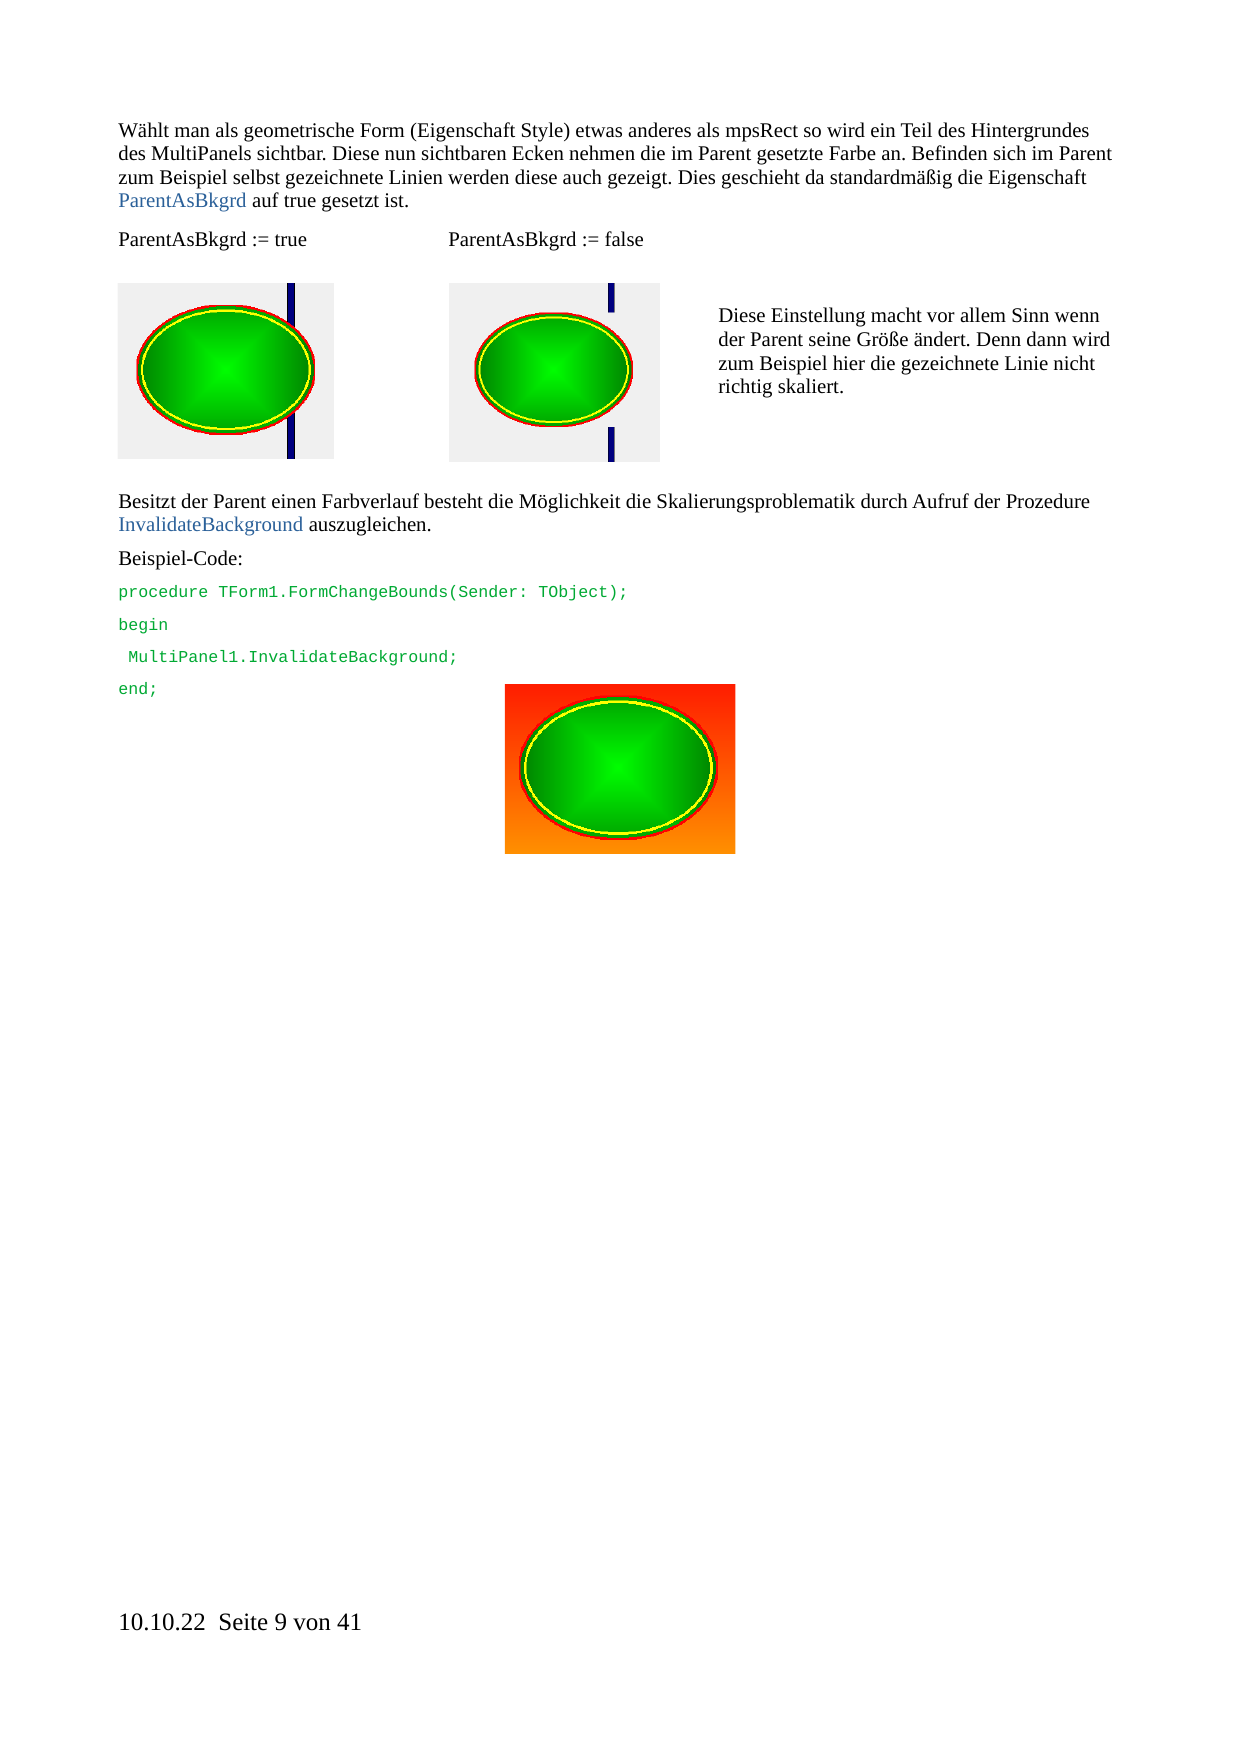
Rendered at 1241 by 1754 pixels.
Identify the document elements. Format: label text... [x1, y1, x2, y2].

text MultiPanel1.InvalidateBackground; [118, 648, 1122, 666]
picture [504, 684, 736, 854]
picture [117, 283, 334, 459]
text procedure TForm1.FormChangeBounds(Sender: TObject); [118, 583, 1122, 601]
text Wählt man als geometrische Form (Eigenschaft Style) etwas anderes als mpsRect so wird ein Teil des Hintergrundes des MultiPanels sichtbar. Diese nun sichtbaren Ecken nehmen die im Parent gesetzte Farbe an. Befinden sich im Parent zum Beispiel selbst gezeichnete Linien werden diese auch gezeigt. Dies geschieht da standardmäßig die Eigenschaft ParentAsBkgrd auf true gesetzt ist. [118, 118, 1122, 213]
text begin [118, 616, 1122, 633]
text Besitzt der Parent einen Farbverlauf besteht die Möglichkeit die Skalierungsproblematik durch Aufruf der Prozedure InvalidateBackground auszugleichen. [118, 489, 1122, 537]
text ParentAsBkgrd := true ParentAsBkgrd := false [118, 227, 1122, 251]
text [334, 304, 449, 398]
text Beispiel-Code: [118, 551, 1122, 569]
text Diese Einstellung macht vor allem Sinn wenn der Parent seine Größe ändert. Denn dann wird zum Beispiel hier die gezeichnete Linie nicht richtig skaliert. [660, 304, 1122, 398]
text end; [118, 680, 1122, 698]
picture [449, 283, 660, 462]
